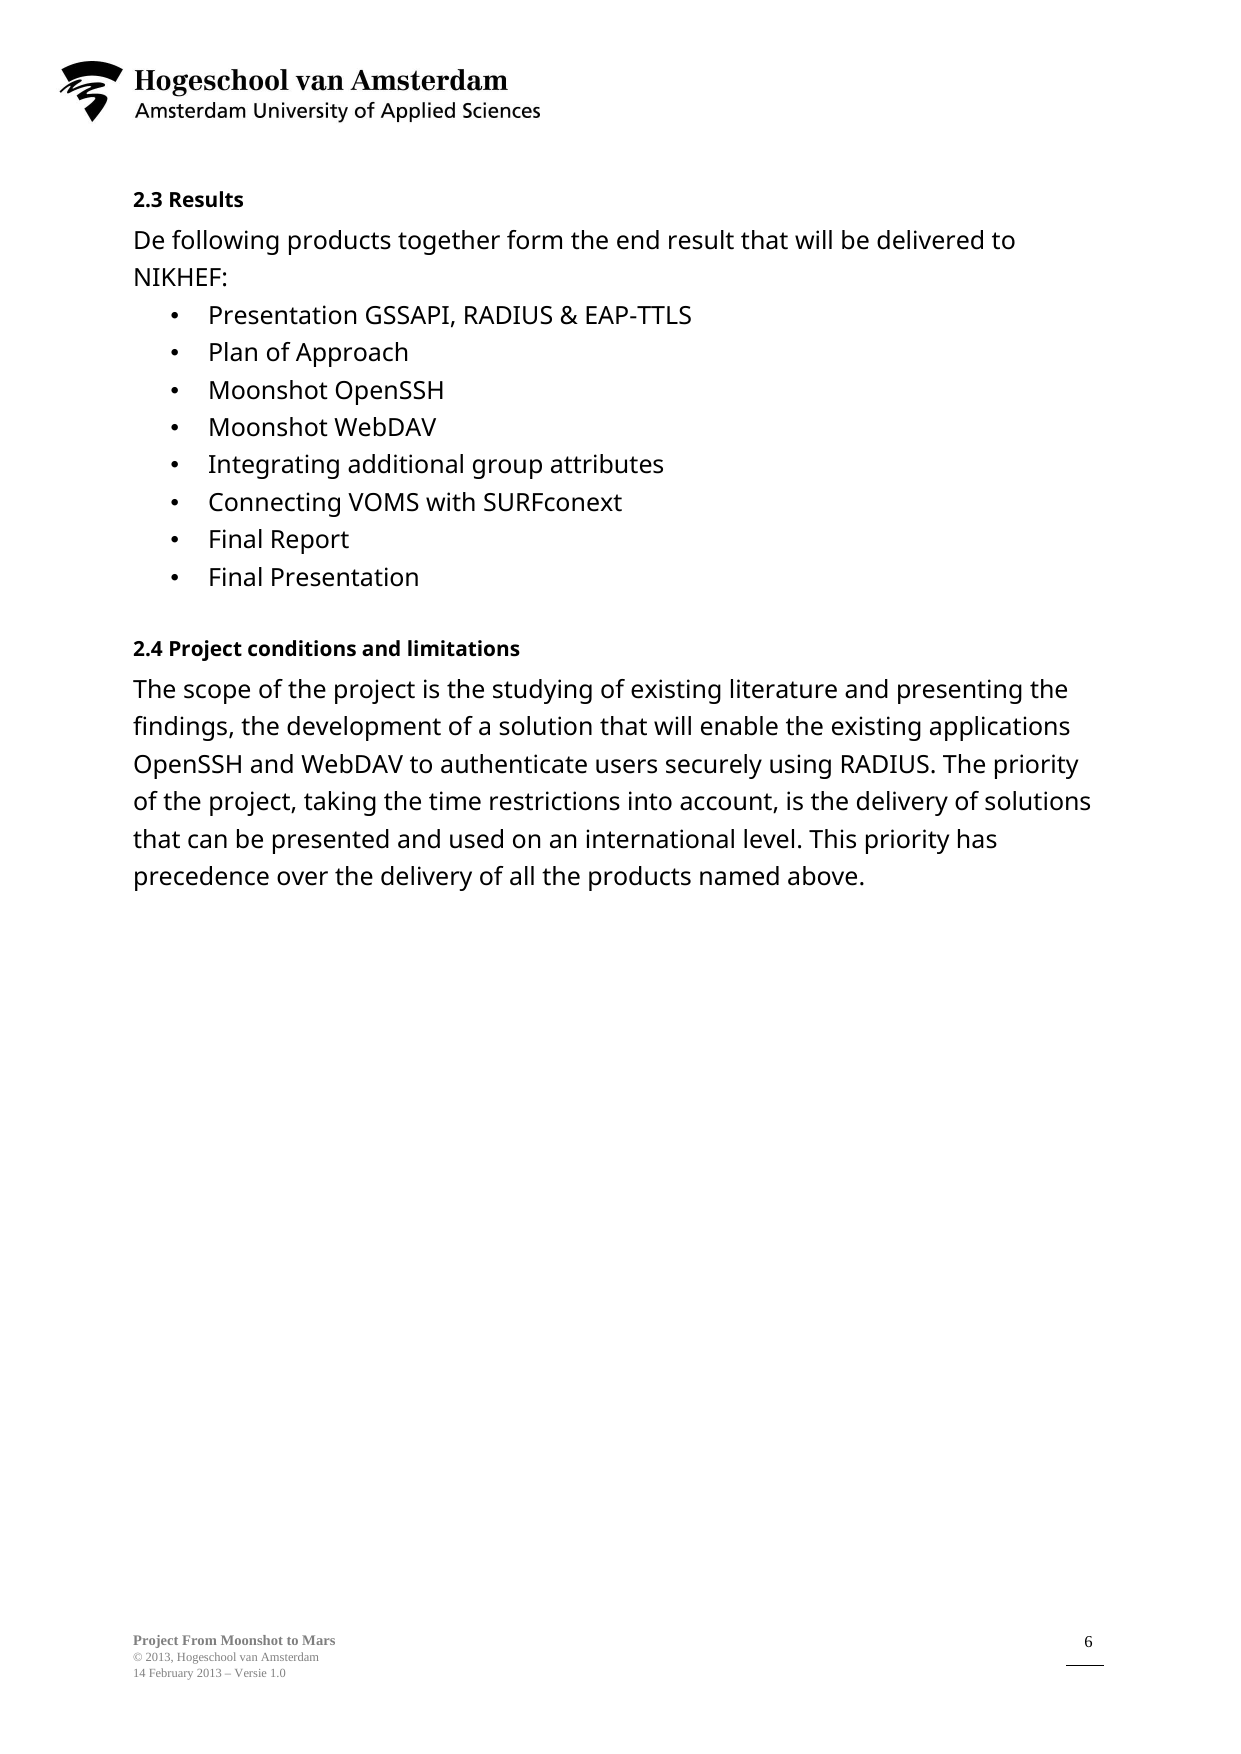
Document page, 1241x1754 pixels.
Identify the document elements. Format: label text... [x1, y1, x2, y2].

picture [0, 0, 622, 123]
text The scope of the project is the studying of existing literature and presenting the findings, the development of a solution that will enable the existing applications OpenSSH and WebDAV to authenticate users securely using RADIUS. The priority of the project, taking the time restrictions into account, is the delivery of solutions that can be presented and used on an international level. This priority has precedence over the delivery of all the products named above. [133, 672, 1092, 893]
list Final Report [170, 522, 1092, 556]
text De following products together form the end result that will be delivered to NIKHEF: [133, 223, 1092, 294]
list Integrating additional group attributes [170, 447, 1092, 481]
list Final Presentation [170, 559, 1092, 593]
list Plan of Approach [170, 335, 1092, 369]
subtitle 2.3 Results [133, 185, 1092, 214]
subtitle 2.4 Project conditions and limitations [133, 634, 1092, 663]
list Presentation GSSAPI, RADIUS & EAP-TTLS [170, 297, 1092, 332]
list Moonshot OpenSSH [170, 372, 1092, 406]
list Moonshot WebDAV [170, 410, 1092, 444]
list Connecting VOMS with SURFconext [170, 484, 1092, 518]
